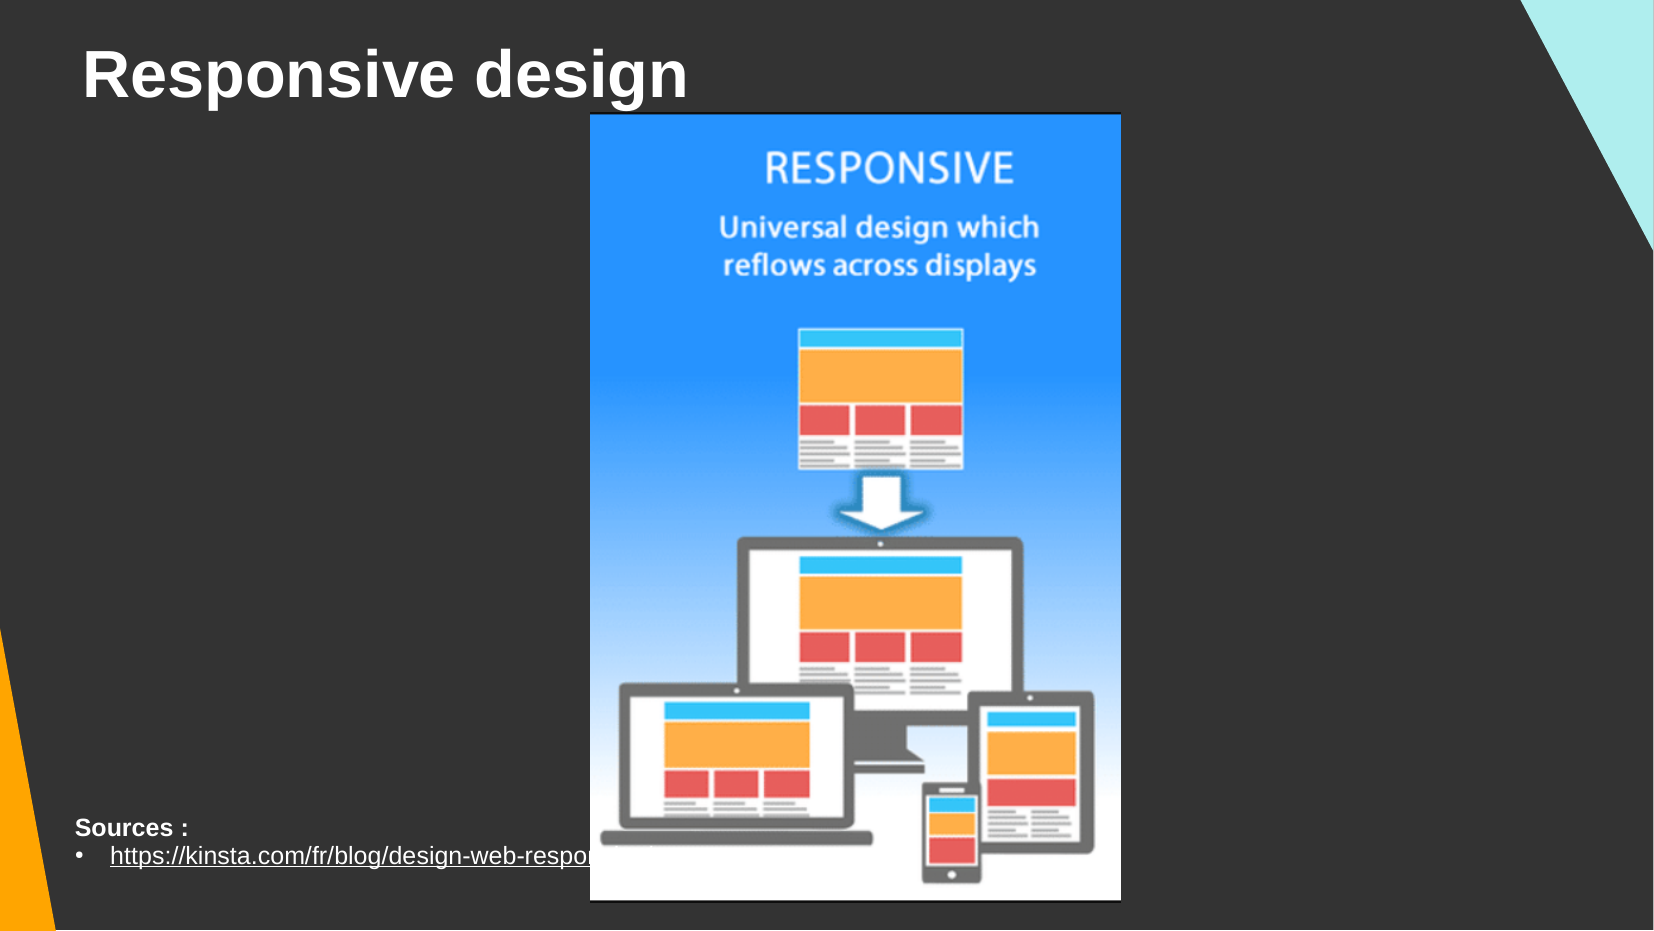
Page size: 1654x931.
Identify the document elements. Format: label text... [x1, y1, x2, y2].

picture [590, 112, 1121, 806]
title Responsive design [82, 37, 1571, 114]
text_box [0, 628, 56, 931]
text_box [1520, 0, 1654, 253]
text_box Sources : https://kinsta.com/fr/blog/design-web-responsive/ [60, 806, 1546, 931]
